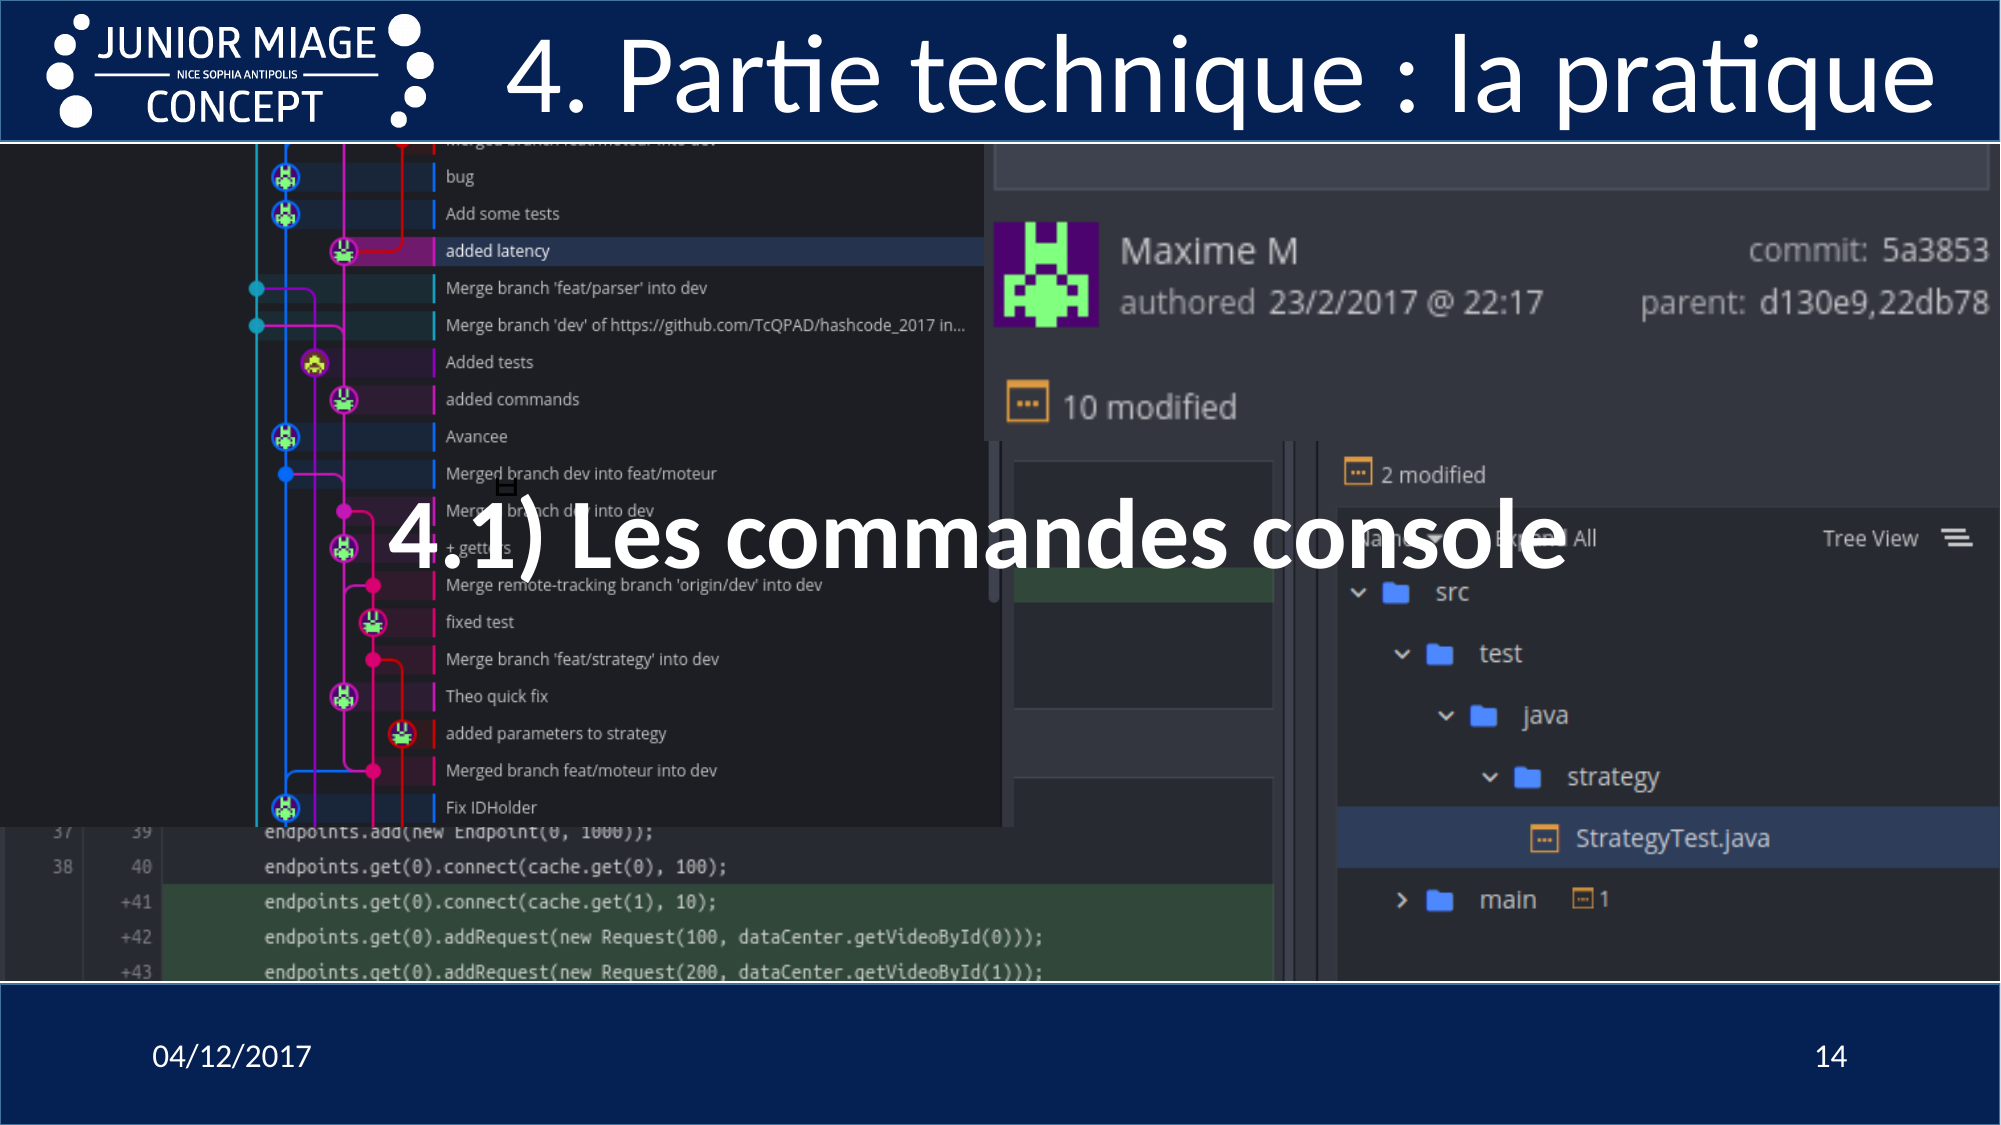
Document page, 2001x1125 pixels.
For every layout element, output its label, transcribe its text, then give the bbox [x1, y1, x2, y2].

text_box 4. Partie technique : la pratique [389, 0, 2000, 144]
picture [0, 144, 2000, 981]
slide_number 04/12/2017 [137, 1024, 588, 1085]
picture [18, 10, 389, 131]
slide_number 17 [1412, 1024, 1863, 1085]
text_box 4.1) Les commandes console [373, 486, 2000, 957]
